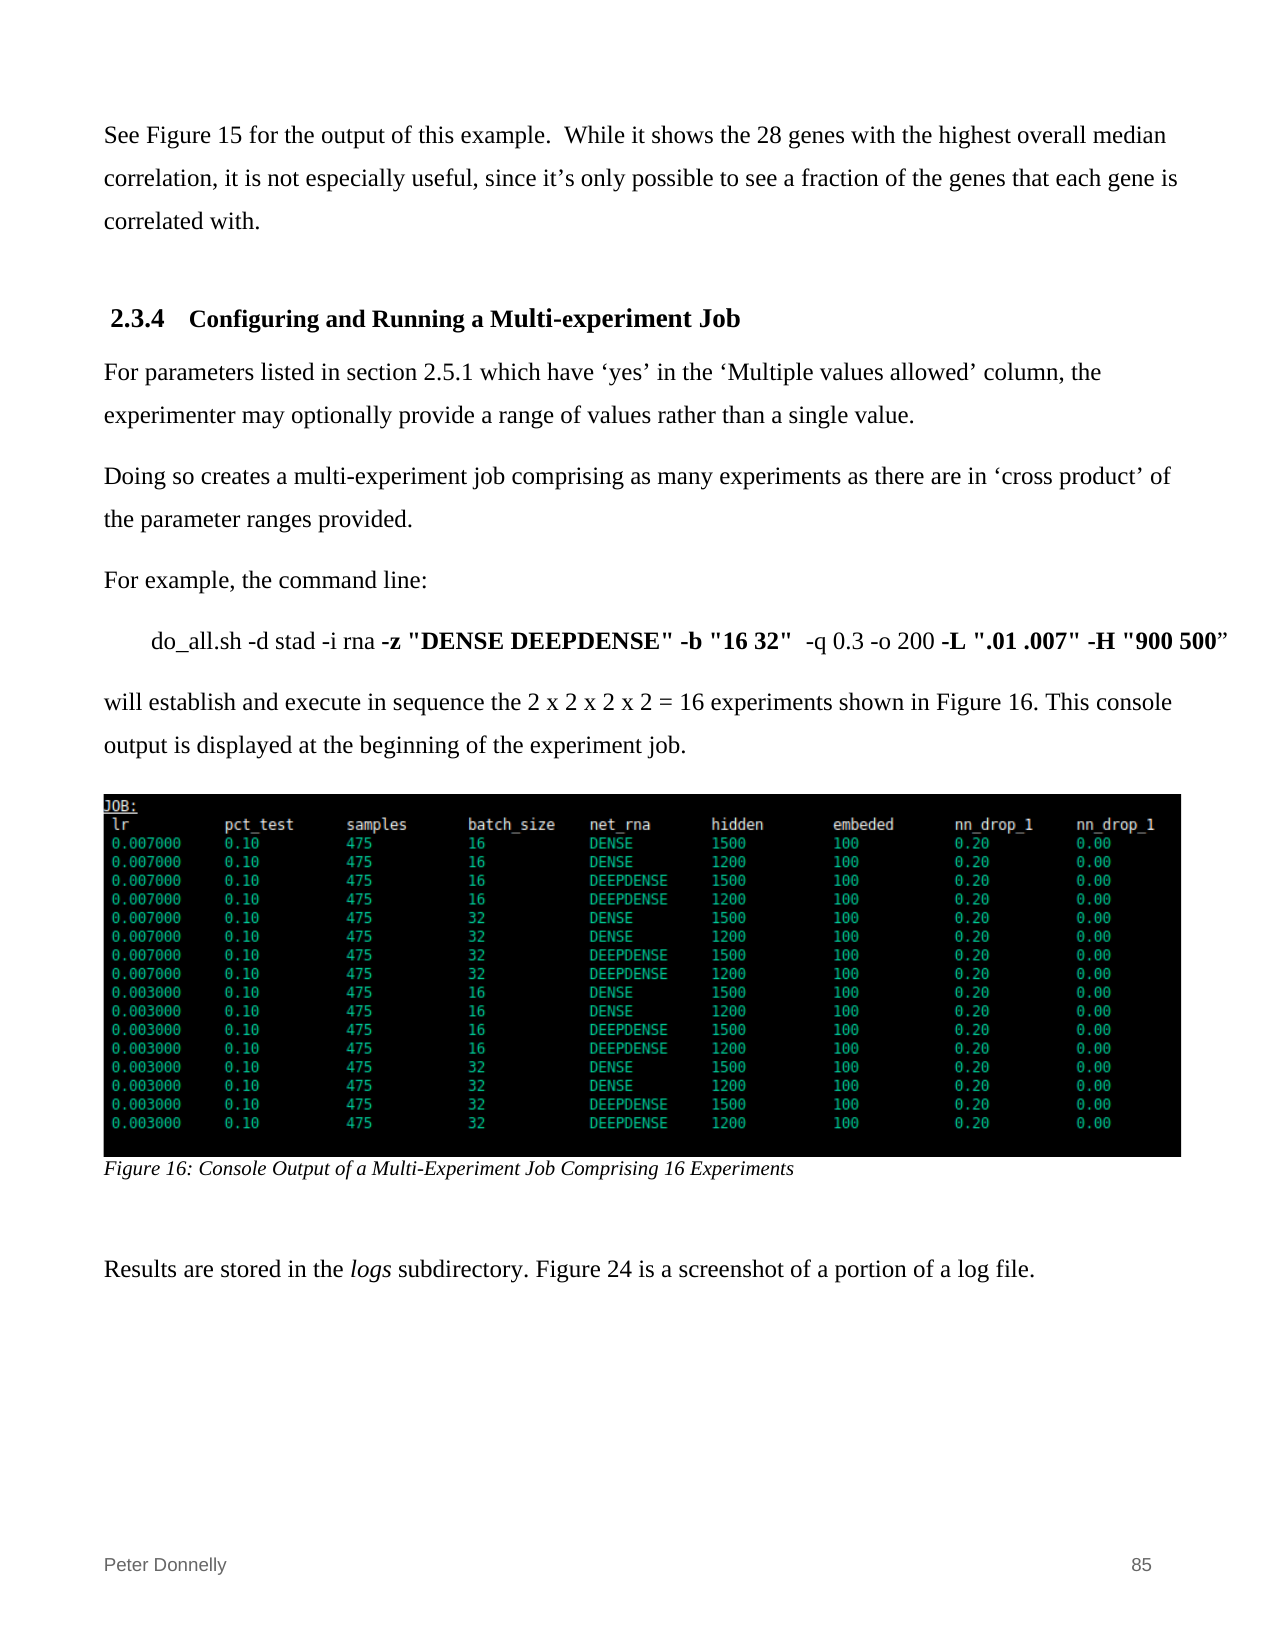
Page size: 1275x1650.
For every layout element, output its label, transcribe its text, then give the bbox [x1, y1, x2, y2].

subtitle Configuring and Running a Multi-experiment Job [103, 302, 1181, 333]
text Doing so creates a multi-experiment job comprising as many experiments as there are in ‘cross product’ of the parameter ranges provided. [103, 461, 1181, 533]
text will establish and execute in sequence the 2 x 2 x 2 x 2 = 16 experiments shown in Figure 16. This console output is displayed at the beginning of the experiment job. [103, 687, 1181, 758]
text For parameters listed in section 2.5.1 which have ‘yes’ in the ‘Multiple values allowed’ column, the experimenter may optionally provide a range of values rather than a single value. [103, 357, 1181, 429]
text do_all.sh -d stad -i rna -z "DENSE DEEPDENSE" -b "16 32" -q 0.3 -o 200 -L ".01 .007" -H "900 500” [151, 626, 1240, 654]
text Results are stored in the logs subdirectory. Figure 24 is a screenshot of a portion of a log file. [103, 1180, 1181, 1283]
text Figure 16: Console Output of a Multi-Experiment Job Comprising 16 Experiments [103, 1157, 1181, 1180]
picture [103, 794, 1182, 1157]
text See Figure 15 for the output of this example. While it shows the 28 genes with the highest overall median correlation, it is not especially useful, since it’s only possible to see a fraction of the genes that each gene is correlated with. [103, 120, 1181, 235]
text For example, the command line: [103, 565, 1181, 594]
text [103, 782, 1181, 794]
